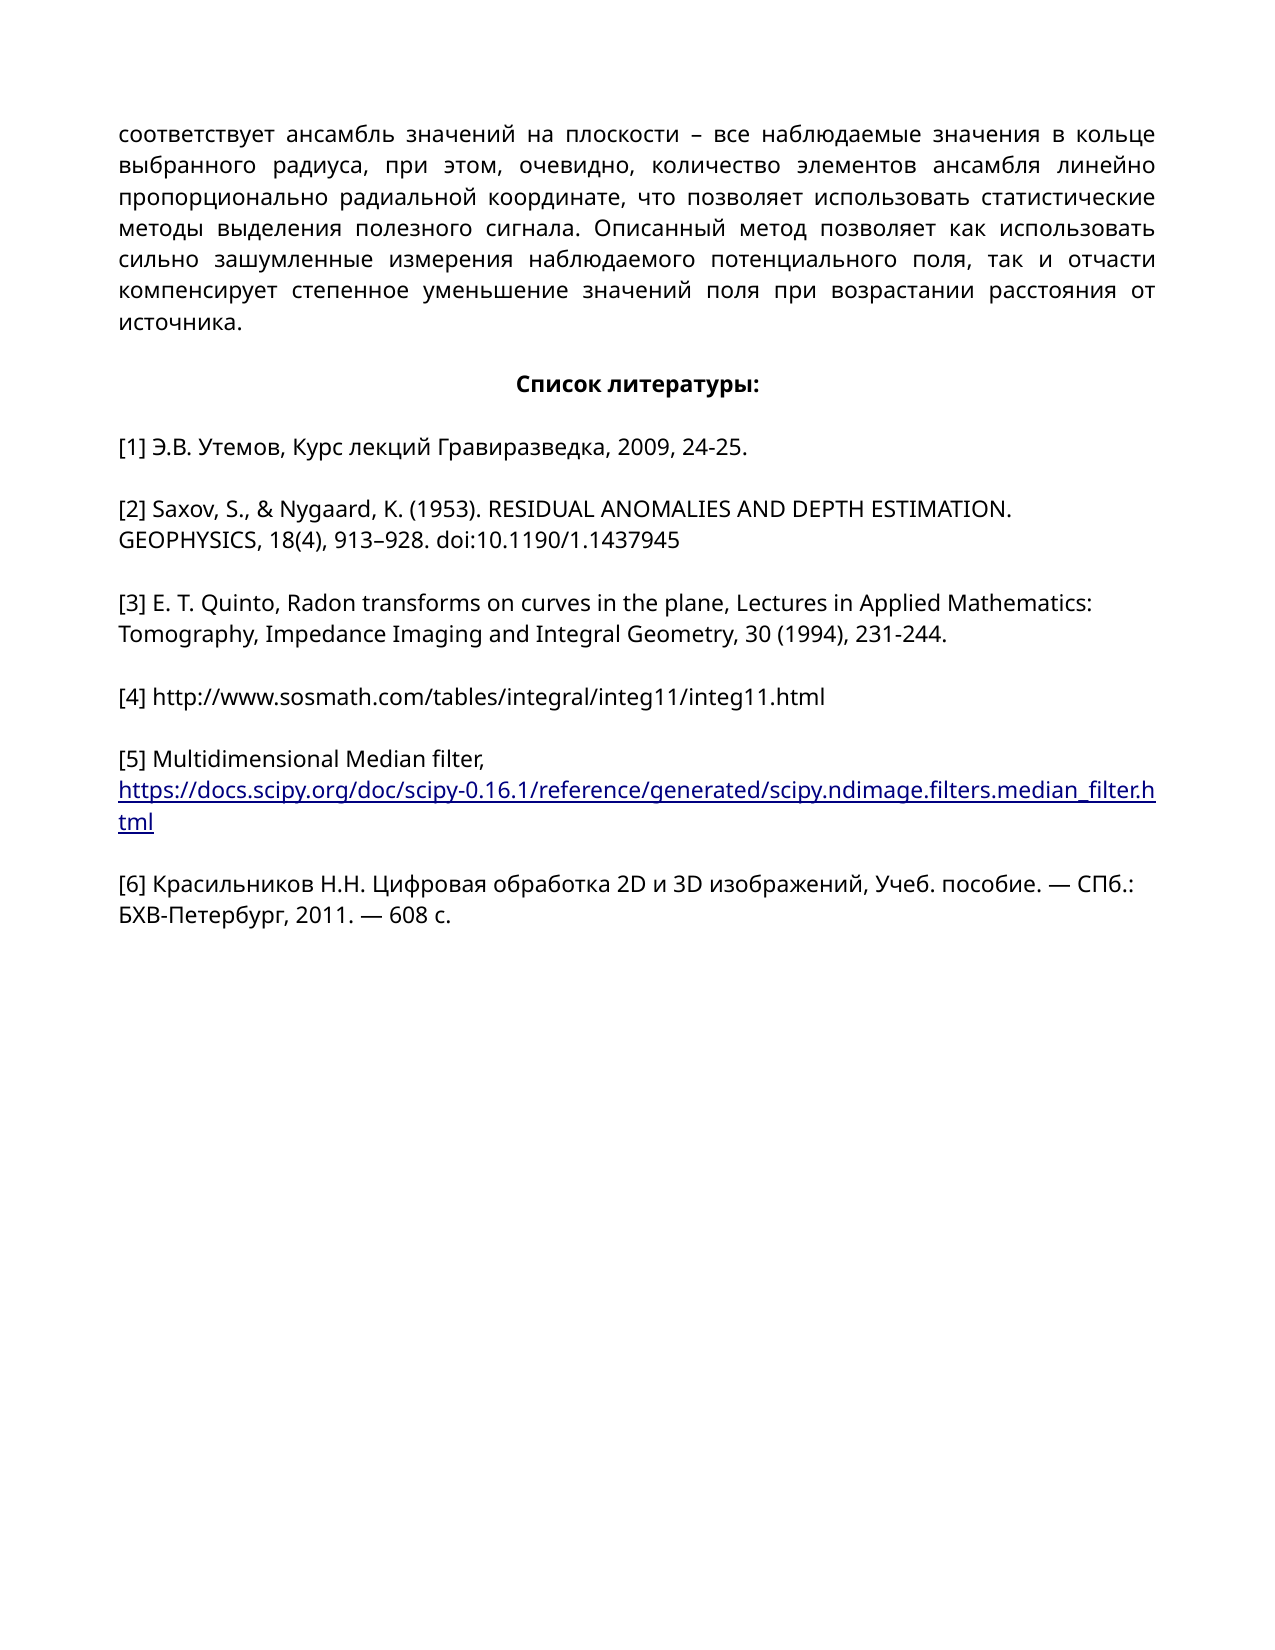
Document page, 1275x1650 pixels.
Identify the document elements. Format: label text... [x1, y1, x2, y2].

text [6] Красильников Н.Н. Цифровая обработка 2D и 3D изображений, Учеб. пособие. — СПб.: БХВ-Петербург, 2011. — 608 с. [118, 868, 1157, 931]
text [4] http://www.sosmath.com/tables/integral/integ11/integ11.html [118, 681, 1157, 712]
text [5] Multidimensional Median filter, https://docs.scipy.org/doc/scipy-0.16.1/reference/generated/scipy.ndimage.filters.median_filter.html [118, 743, 1157, 837]
text [2] Saxov, S., & Nygaard, K. (1953). RESIDUAL ANOMALIES AND DEPTH ESTIMATION. GEOPHYSICS, 18(4), 913–928. doi:10.1190/1.1437945 [118, 493, 1157, 556]
text [3] E. T. Quinto, Radon transforms on curves in the plane, Lectures in Applied Mathematics: Tomography, Impedance Imaging and Integral Geometry, 30 (1994), 231-244. [118, 587, 1157, 649]
text [1] Э.В. Утемов, Курс лекций Гравиразведка, 2009, 24-25. [118, 431, 1157, 462]
text Список литературы: [118, 368, 1157, 399]
text соответствует ансамбль значений на плоскости – все наблюдаемые значения в кольце выбранного радиуса, при этом, очевидно, количество элементов ансамбля линейно пропорционально радиальной координате, что позволяет использовать статистические методы выделения полезного сигнала. Описанный метод позволяет как использовать сильно зашумленные измерения наблюдаемого потенциального поля, так и отчасти компенсирует степенное уменьшение значений поля при возрастании расстояния от источника. [118, 118, 1157, 337]
